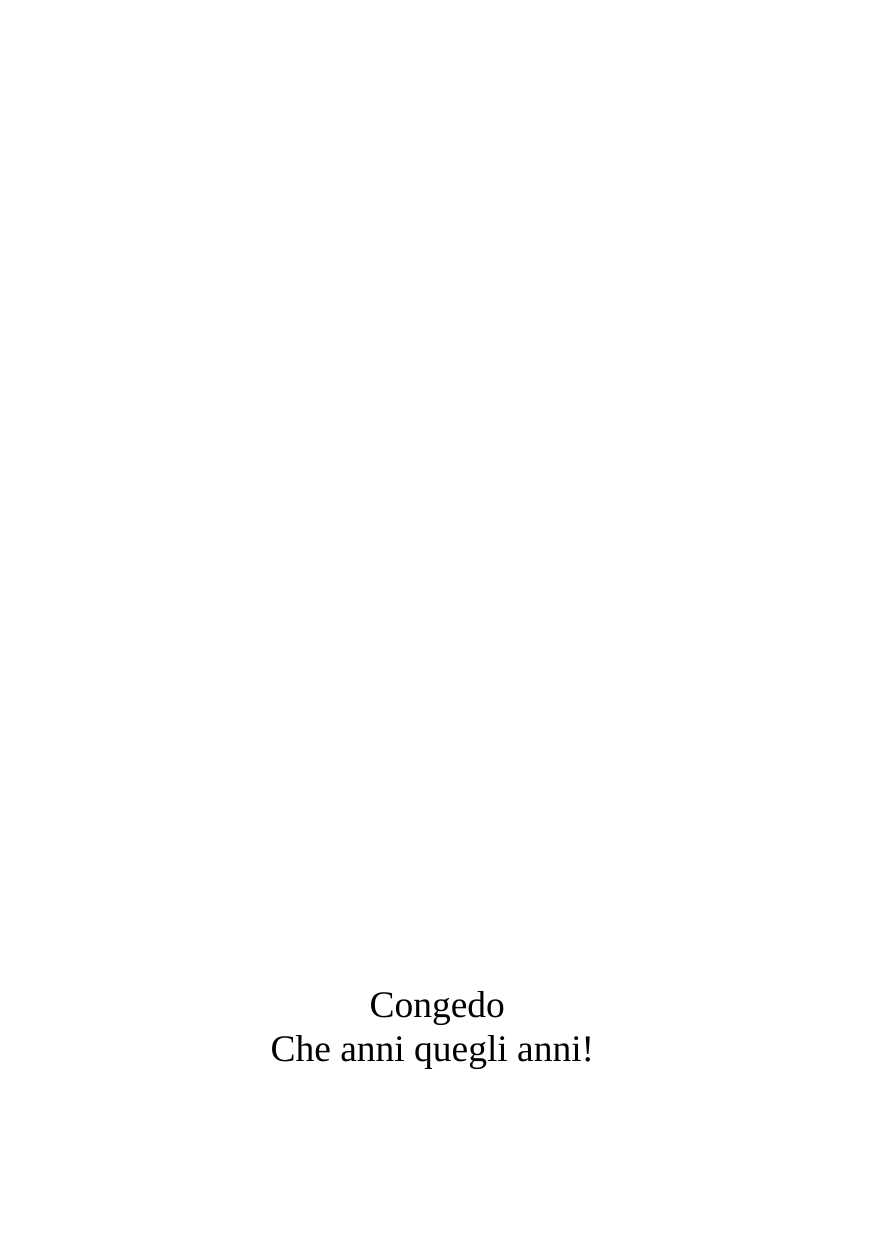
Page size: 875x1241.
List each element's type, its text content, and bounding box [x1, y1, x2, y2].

subtitle Congedo Che anni quegli anni! [88, 983, 786, 1069]
